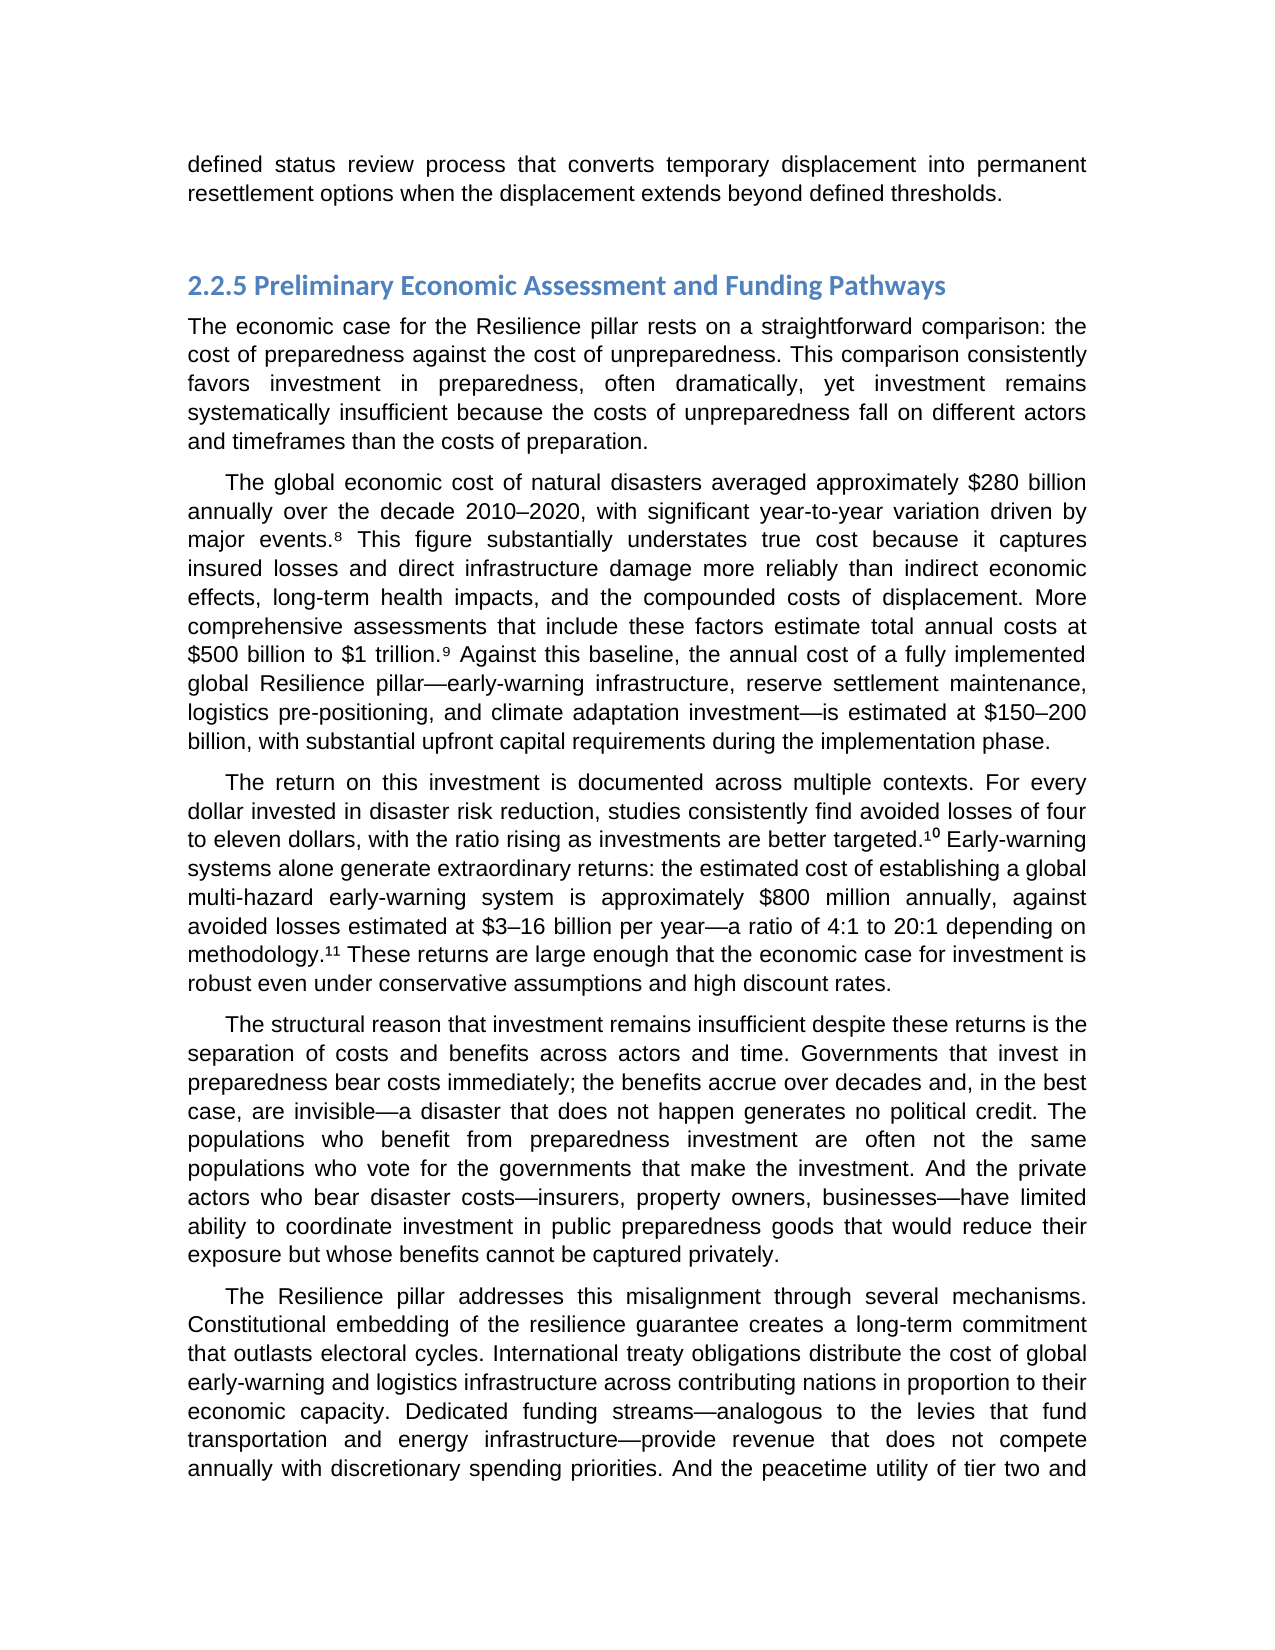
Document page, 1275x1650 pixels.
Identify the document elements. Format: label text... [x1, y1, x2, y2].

text The Resilience pillar addresses this misalignment through several mechanisms. Constitutional embedding of the resilience guarantee creates a long-term commitment that outlasts electoral cycles. International treaty obligations distribute the cost of global early-warning and logistics infrastructure across contributing nations in proportion to their economic capacity. Dedicated funding streams—analogous to the levies that fund transportation and energy infrastructure—provide revenue that does not compete annually with discretionary spending priorities. And the peacetime utility of tier two and [187, 1281, 1087, 1482]
text The global economic cost of natural disasters averaged approximately $280 billion annually over the decade 2010–2020, with significant year-to-year variation driven by major events.⁸ This figure substantially understates true cost because it captures insured losses and direct infrastructure damage more reliably than indirect economic effects, long-term health impacts, and the compounded costs of displacement. More comprehensive assessments that include these factors estimate total annual costs at $500 billion to $1 trillion.⁹ Against this baseline, the annual cost of a fully implemented global Resilience pillar—early-warning infrastructure, reserve settlement maintenance, logistics pre-positioning, and climate adaptation investment—is estimated at $150–200 billion, with substantial upfront capital requirements during the implementation phase. [187, 467, 1087, 755]
subtitle 2.2.5 Preliminary Economic Assessment and Funding Pathways [187, 267, 1087, 303]
text The return on this investment is documented across multiple contexts. For every dollar invested in disaster risk reduction, studies consistently find avoided losses of four to eleven dollars, with the ratio rising as investments are better targeted.¹⁰ Early-warning systems alone generate extraordinary returns: the estimated cost of establishing a global multi-hazard early-warning system is approximately $800 million annually, against avoided losses estimated at $3–16 billion per year—a ratio of 4:1 to 20:1 depending on methodology.¹¹ These returns are large enough that the economic case for investment is robust even under conservative assumptions and high discount rates. [187, 767, 1087, 997]
text The structural reason that investment remains insufficient despite these returns is the separation of costs and benefits across actors and time. Governments that invest in preparedness bear costs immediately; the benefits accrue over decades and, in the best case, are invisible—a disaster that does not happen generates no political credit. The populations who benefit from preparedness investment are often not the same populations who vote for the governments that make the investment. And the private actors who bear disaster costs—insurers, property owners, businesses—have limited ability to coordinate investment in public preparedness goods that would reduce their exposure but whose benefits cannot be captured privately. [187, 1010, 1087, 1269]
text defined status review process that converts temporary displacement into permanent resettlement options when the displacement extends beyond defined thresholds. [187, 150, 1087, 207]
text The economic case for the Resilience pillar rests on a straightforward comparison: the cost of preparedness against the cost of unpreparedness. This comparison consistently favors investment in preparedness, often dramatically, yet investment remains systematically insufficient because the costs of unpreparedness fall on different actors and timeframes than the costs of preparation. [187, 311, 1087, 455]
